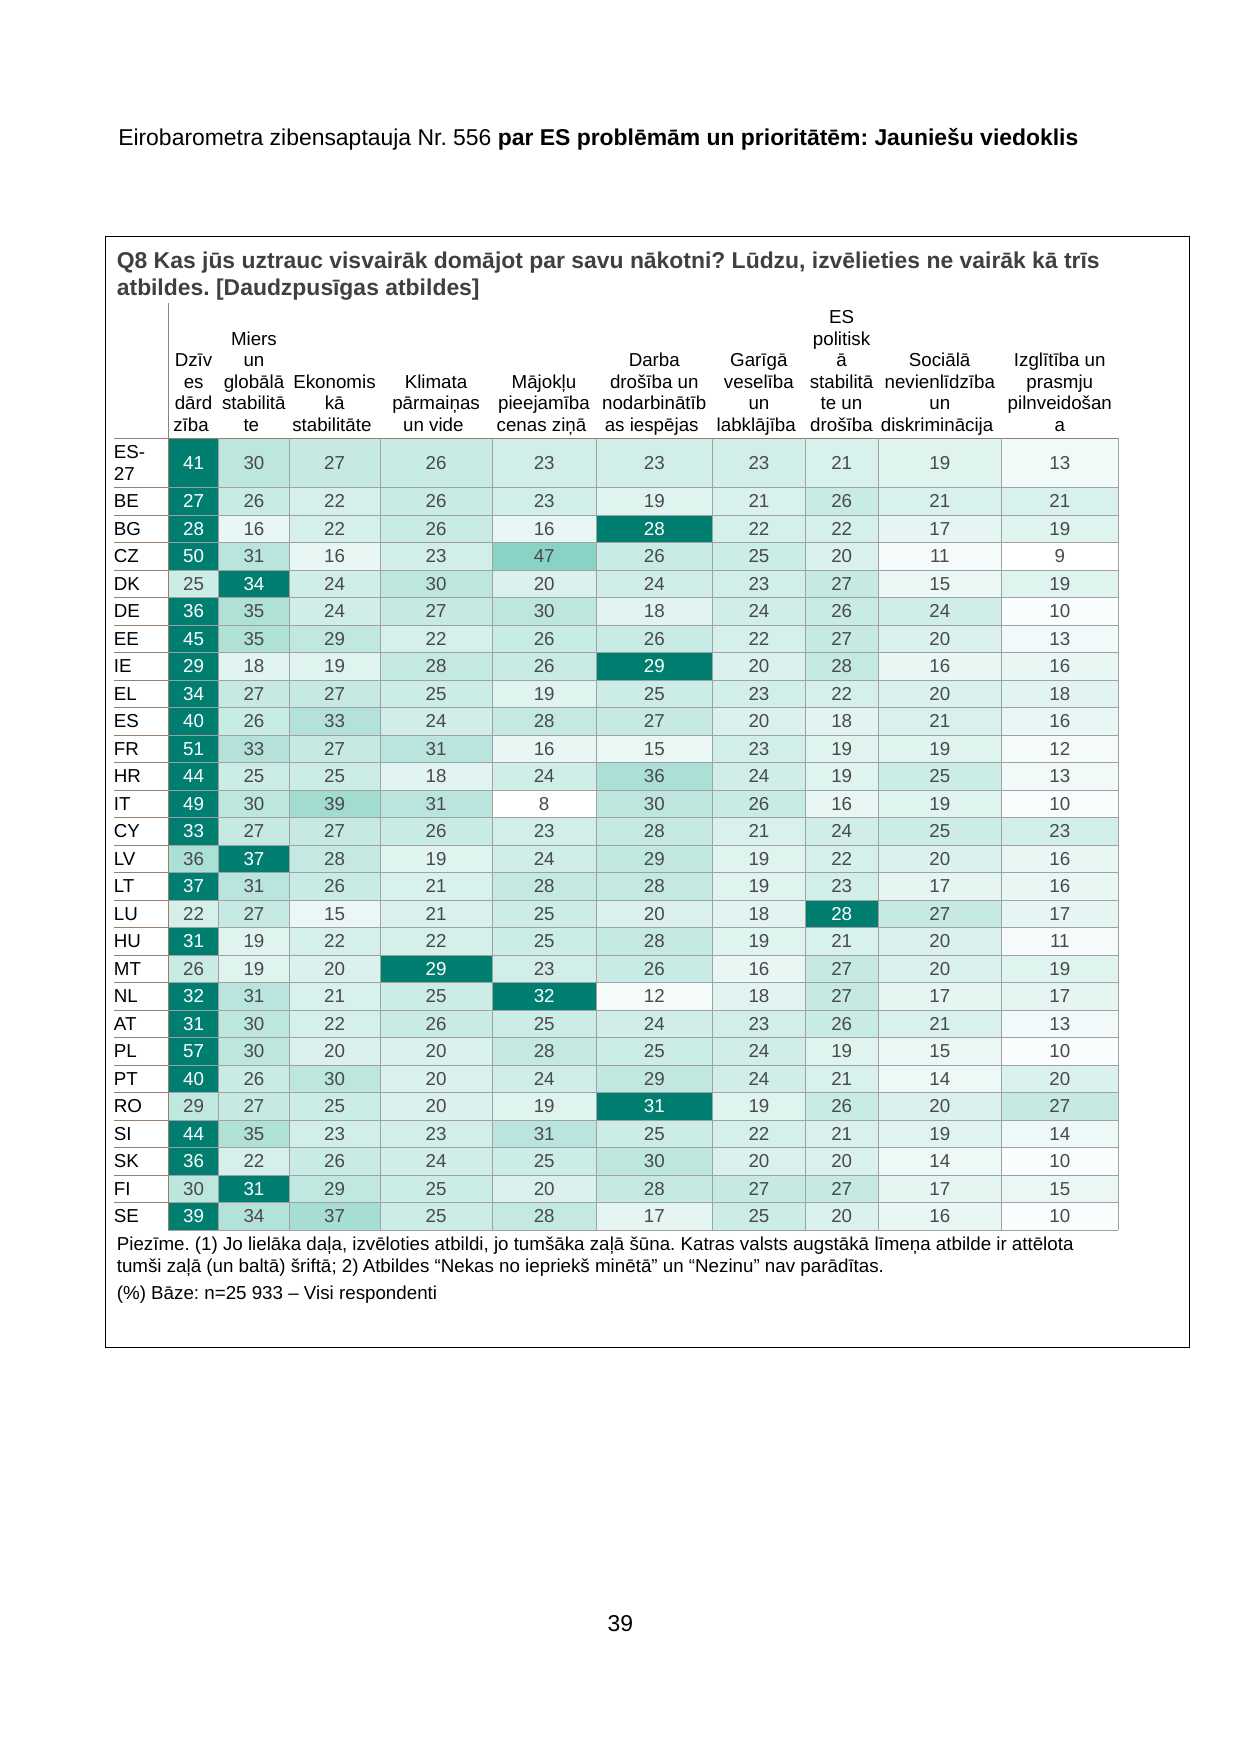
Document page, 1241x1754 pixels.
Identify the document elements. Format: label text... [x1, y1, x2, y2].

table_cell 21 [381, 901, 492, 927]
table_cell 22 [381, 626, 492, 652]
table_cell 17 [1002, 901, 1118, 927]
table_cell 27 [806, 983, 878, 1010]
table_cell EE [114, 626, 168, 652]
table_cell 25 [381, 1176, 492, 1202]
table_cell 22 [290, 488, 380, 515]
table_cell 12 [1002, 736, 1118, 762]
table_cell 8 [493, 791, 596, 817]
table_cell 29 [169, 653, 218, 680]
table_cell 39 [290, 791, 380, 817]
table_cell Dzīves dārdzība [169, 303, 218, 438]
table_cell 32 [169, 983, 218, 1010]
table_cell 26 [219, 708, 289, 735]
table_cell 27 [806, 1176, 878, 1202]
table_cell 21 [381, 873, 492, 900]
table_cell 29 [381, 956, 492, 982]
table_cell 31 [381, 791, 492, 817]
table_cell 30 [597, 791, 712, 817]
table_cell 26 [806, 598, 878, 625]
table_cell 26 [219, 488, 289, 515]
table_cell 26 [290, 1148, 380, 1175]
table_cell 22 [290, 516, 380, 542]
table_cell 19 [381, 846, 492, 872]
table_cell 15 [879, 1038, 1001, 1065]
table_cell 26 [290, 873, 380, 900]
table_cell 27 [806, 956, 878, 982]
table_cell 16 [879, 1203, 1001, 1230]
table_cell 20 [879, 928, 1001, 955]
table_cell Darba drošība un nodarbinātības iespējas [596, 303, 712, 438]
table_cell 20 [713, 708, 805, 735]
table_cell 19 [290, 653, 380, 680]
table_cell 21 [713, 488, 805, 515]
table_cell 23 [381, 543, 492, 570]
table_cell 20 [879, 626, 1001, 652]
table_cell 36 [597, 763, 712, 790]
table_cell 23 [493, 439, 596, 487]
table_cell 30 [169, 1176, 218, 1202]
table_cell Mājokļu pieejamība cenas ziņā [492, 303, 596, 438]
table_cell RO [114, 1093, 168, 1120]
table_cell 13 [1002, 1011, 1118, 1037]
table_cell 21 [1002, 488, 1118, 515]
table_cell 28 [493, 1203, 596, 1230]
table_cell 14 [1002, 1121, 1118, 1147]
table_cell 22 [381, 928, 492, 955]
table_cell 16 [1002, 873, 1118, 900]
table_cell 24 [713, 598, 805, 625]
table_cell 20 [1002, 1066, 1118, 1092]
table_cell 37 [219, 846, 289, 872]
table_cell 22 [806, 516, 878, 542]
table_cell 23 [1002, 818, 1118, 845]
table_cell 20 [381, 1038, 492, 1065]
table_cell FR [114, 736, 168, 762]
table_cell BG [114, 516, 168, 542]
table_cell NL [114, 983, 168, 1010]
table_cell 16 [493, 736, 596, 762]
table_cell 24 [713, 1066, 805, 1092]
table_cell 28 [493, 873, 596, 900]
table_cell 25 [713, 543, 805, 570]
table_cell 27 [290, 818, 380, 845]
table_cell 20 [806, 1148, 878, 1175]
table_cell 20 [806, 543, 878, 570]
table_cell 26 [169, 956, 218, 982]
table_cell 24 [493, 1066, 596, 1092]
table_cell 37 [169, 873, 218, 900]
table_cell 20 [597, 901, 712, 927]
table_cell 18 [381, 763, 492, 790]
table_cell 19 [806, 1038, 878, 1065]
table_cell 30 [219, 1038, 289, 1065]
table_cell 19 [713, 846, 805, 872]
table_cell 18 [219, 653, 289, 680]
table_cell 24 [381, 1148, 492, 1175]
table_cell 30 [597, 1148, 712, 1175]
table_cell 19 [219, 956, 289, 982]
table_cell 26 [597, 956, 712, 982]
table_cell 29 [597, 1066, 712, 1092]
table_cell 27 [219, 681, 289, 707]
table_cell 36 [169, 598, 218, 625]
table_cell 24 [493, 763, 596, 790]
table_cell 31 [169, 928, 218, 955]
table_cell 28 [806, 901, 878, 927]
table_cell 23 [493, 488, 596, 515]
table_cell 23 [597, 439, 712, 487]
table_cell 23 [713, 1011, 805, 1037]
table_header Q8 Kas jūs uztrauc visvairāk domājot par savu nākotni? Lūdzu, izvēlieties ne vairāk kā trīs atbildes. [Daudzpusīgas atbildes] [114, 245, 1118, 303]
table_cell 24 [597, 571, 712, 597]
table_cell CZ [114, 543, 168, 570]
table_cell 23 [713, 681, 805, 707]
table_cell 34 [169, 681, 218, 707]
table_cell 25 [219, 763, 289, 790]
table_cell 27 [290, 736, 380, 762]
table_cell 18 [806, 708, 878, 735]
table_cell DK [114, 571, 168, 597]
table_cell 19 [1002, 516, 1118, 542]
table_cell 22 [713, 626, 805, 652]
table_cell 15 [290, 901, 380, 927]
table_cell 26 [381, 818, 492, 845]
table_cell 19 [713, 873, 805, 900]
table_cell 28 [806, 653, 878, 680]
table_cell 27 [879, 901, 1001, 927]
table_cell PT [114, 1066, 168, 1092]
table_cell 41 [169, 439, 218, 487]
table_cell 18 [713, 901, 805, 927]
table_cell 37 [290, 1203, 380, 1230]
table_cell 20 [713, 1148, 805, 1175]
table_cell IE [114, 653, 168, 680]
table_cell 23 [713, 736, 805, 762]
table_cell 30 [381, 571, 492, 597]
table_cell MT [114, 956, 168, 982]
table_cell BE [114, 488, 168, 515]
table_cell 25 [290, 763, 380, 790]
table_cell 24 [597, 1011, 712, 1037]
table_cell 27 [381, 598, 492, 625]
table_cell SK [114, 1148, 168, 1175]
table_cell 15 [597, 736, 712, 762]
table_cell 24 [713, 1038, 805, 1065]
table_cell 24 [290, 598, 380, 625]
table_cell 19 [879, 736, 1001, 762]
table_cell 23 [493, 818, 596, 845]
table_cell 20 [879, 1093, 1001, 1120]
table_cell 30 [493, 598, 596, 625]
table_cell 21 [713, 818, 805, 845]
table_cell 49 [169, 791, 218, 817]
table_cell 29 [169, 1093, 218, 1120]
table_cell 15 [879, 571, 1001, 597]
table_cell 27 [290, 439, 380, 487]
table_cell 19 [713, 1093, 805, 1120]
table_cell 27 [219, 818, 289, 845]
table_cell 18 [1002, 681, 1118, 707]
table_cell 22 [290, 1011, 380, 1037]
table_cell 16 [713, 956, 805, 982]
table_cell 24 [713, 763, 805, 790]
table_cell 27 [1002, 1093, 1118, 1120]
table_cell 31 [597, 1093, 712, 1120]
table_cell 14 [879, 1066, 1001, 1092]
table_cell 19 [713, 928, 805, 955]
table_cell 22 [806, 846, 878, 872]
table_cell LU [114, 901, 168, 927]
table_cell 25 [879, 818, 1001, 845]
table_cell 19 [806, 763, 878, 790]
table_cell 23 [290, 1121, 380, 1147]
table_cell 26 [493, 626, 596, 652]
table_cell 26 [219, 1066, 289, 1092]
table_cell 27 [806, 626, 878, 652]
table_cell 31 [219, 1176, 289, 1202]
table_cell 25 [169, 571, 218, 597]
table_cell 19 [219, 928, 289, 955]
table_cell 25 [290, 1093, 380, 1120]
table_cell 16 [1002, 708, 1118, 735]
table_cell 45 [169, 626, 218, 652]
table_cell 20 [879, 956, 1001, 982]
table_cell 28 [493, 708, 596, 735]
table_cell ES-27 [114, 439, 168, 487]
table_cell 29 [290, 1176, 380, 1202]
table_cell 30 [219, 1011, 289, 1037]
table_cell 33 [290, 708, 380, 735]
table_cell 21 [806, 1066, 878, 1092]
table_cell 30 [219, 439, 289, 487]
table_cell Ekonomiskā stabilitāte [289, 303, 380, 438]
table_cell 19 [879, 791, 1001, 817]
table_cell 40 [169, 1066, 218, 1092]
table_cell 23 [713, 571, 805, 597]
table_cell Garīgā veselība un labklājība [712, 303, 805, 438]
table_cell 16 [1002, 846, 1118, 872]
table_cell 17 [597, 1203, 712, 1230]
table_cell 28 [290, 846, 380, 872]
table_cell 18 [597, 598, 712, 625]
table_cell Izglītība un prasmju pilnveidošana [1001, 303, 1118, 438]
table_cell 16 [879, 653, 1001, 680]
table_cell 27 [219, 901, 289, 927]
table_cell 22 [219, 1148, 289, 1175]
table_cell 25 [493, 928, 596, 955]
table_cell 25 [381, 681, 492, 707]
table_cell 13 [1002, 439, 1118, 487]
table_cell 23 [381, 1121, 492, 1147]
table_cell 23 [806, 873, 878, 900]
table_cell 20 [381, 1093, 492, 1120]
table_cell 31 [493, 1121, 596, 1147]
table_cell 36 [169, 1148, 218, 1175]
table_cell 27 [806, 571, 878, 597]
table_cell 25 [597, 1038, 712, 1065]
table_cell 16 [219, 516, 289, 542]
table_cell 22 [713, 516, 805, 542]
table_cell DE [114, 598, 168, 625]
table_cell 21 [806, 439, 878, 487]
table_cell 21 [879, 1011, 1001, 1037]
table_cell 12 [597, 983, 712, 1010]
table_cell 27 [713, 1176, 805, 1202]
table_cell 25 [713, 1203, 805, 1230]
table_cell 36 [169, 846, 218, 872]
table_cell 25 [493, 1148, 596, 1175]
table_cell 20 [493, 571, 596, 597]
table_cell 26 [381, 1011, 492, 1037]
table_cell 28 [597, 1176, 712, 1202]
table_cell 28 [493, 1038, 596, 1065]
table_cell 44 [169, 1121, 218, 1147]
table_cell 25 [381, 1203, 492, 1230]
table_cell 25 [879, 763, 1001, 790]
table_cell 39 [169, 1203, 218, 1230]
table_cell 29 [290, 626, 380, 652]
table_cell 25 [597, 681, 712, 707]
table_cell 28 [597, 928, 712, 955]
table_cell 26 [381, 439, 492, 487]
table_cell 20 [493, 1176, 596, 1202]
table_cell 28 [597, 516, 712, 542]
table_cell 10 [1002, 1203, 1118, 1230]
table_cell 25 [493, 1011, 596, 1037]
table_cell 25 [597, 1121, 712, 1147]
table_cell 30 [290, 1066, 380, 1092]
table_cell 44 [169, 763, 218, 790]
table_cell 33 [169, 818, 218, 845]
table_cell 50 [169, 543, 218, 570]
table_cell Piezīme. (1) Jo lielāka daļa, izvēloties atbildi, jo tumšāka zaļā šūna. Katras valsts augstākā līmeņa atbilde ir attēlota tumši zaļā (un baltā) šriftā; 2) Atbildes “Nekas no iepriekš minētā” un “Nezinu” nav parādītas. [114, 1230, 1118, 1279]
table_cell 22 [290, 928, 380, 955]
table_cell 35 [219, 626, 289, 652]
table_cell 13 [1002, 626, 1118, 652]
table_cell 35 [219, 598, 289, 625]
table_cell 19 [1002, 956, 1118, 982]
table_cell Sociālā nevienlīdzība un diskriminācija [878, 303, 1001, 438]
table_cell EL [114, 681, 168, 707]
table_cell 26 [713, 791, 805, 817]
table_cell 24 [290, 571, 380, 597]
table_cell 31 [219, 543, 289, 570]
table_cell 26 [806, 1093, 878, 1120]
table_cell 30 [219, 791, 289, 817]
table_cell 34 [219, 1203, 289, 1230]
table_cell 21 [879, 488, 1001, 515]
table_cell 10 [1002, 1038, 1118, 1065]
table_cell HU [114, 928, 168, 955]
table_cell 28 [597, 818, 712, 845]
table_cell ES [114, 708, 168, 735]
table_cell 24 [381, 708, 492, 735]
table_cell 33 [219, 736, 289, 762]
table_cell 17 [879, 983, 1001, 1010]
table_cell 9 [1002, 543, 1118, 570]
table_cell 19 [879, 1121, 1001, 1147]
table_cell 10 [1002, 1148, 1118, 1175]
table_cell 28 [169, 516, 218, 542]
table_cell 31 [169, 1011, 218, 1037]
table_cell SE [114, 1203, 168, 1230]
table_cell 26 [381, 516, 492, 542]
table_cell 20 [879, 846, 1001, 872]
table_cell 51 [169, 736, 218, 762]
table_cell 19 [493, 681, 596, 707]
table_cell LT [114, 873, 168, 900]
table_cell 24 [806, 818, 878, 845]
table_cell 16 [493, 516, 596, 542]
table_cell LV [114, 846, 168, 872]
table_cell 17 [879, 873, 1001, 900]
table_cell 31 [381, 736, 492, 762]
table_cell 19 [806, 736, 878, 762]
table_cell 22 [806, 681, 878, 707]
table_cell 31 [219, 983, 289, 1010]
table_cell IT [114, 791, 168, 817]
table_cell 16 [290, 543, 380, 570]
table_cell 22 [713, 1121, 805, 1147]
table_cell 57 [169, 1038, 218, 1065]
table_cell 21 [879, 708, 1001, 735]
table_cell 20 [879, 681, 1001, 707]
table_cell 20 [381, 1066, 492, 1092]
table_cell [114, 303, 168, 438]
table_cell 17 [879, 1176, 1001, 1202]
table_cell 27 [169, 488, 218, 515]
table_cell 40 [169, 708, 218, 735]
table_cell 26 [597, 626, 712, 652]
table_cell 31 [219, 873, 289, 900]
table_cell 27 [597, 708, 712, 735]
table_cell 21 [806, 928, 878, 955]
table_cell 19 [597, 488, 712, 515]
table_cell 16 [1002, 653, 1118, 680]
table_cell AT [114, 1011, 168, 1037]
table_cell 17 [1002, 983, 1118, 1010]
table_cell 21 [806, 1121, 878, 1147]
table_cell 27 [290, 681, 380, 707]
table_cell 20 [290, 1038, 380, 1065]
table_cell FI [114, 1176, 168, 1202]
table_cell SI [114, 1121, 168, 1147]
table_cell 32 [493, 983, 596, 1010]
table_cell 18 [713, 983, 805, 1010]
table_cell 24 [879, 598, 1001, 625]
table_cell 34 [219, 571, 289, 597]
table_cell 21 [290, 983, 380, 1010]
table_cell 11 [879, 543, 1001, 570]
table_cell CY [114, 818, 168, 845]
table_cell 23 [713, 439, 805, 487]
table_cell 35 [219, 1121, 289, 1147]
table_cell 26 [806, 1011, 878, 1037]
table_cell 26 [806, 488, 878, 515]
table_cell 15 [1002, 1176, 1118, 1202]
table_cell 19 [493, 1093, 596, 1120]
table_cell 28 [597, 873, 712, 900]
table_cell 16 [806, 791, 878, 817]
table_cell 20 [290, 956, 380, 982]
table_cell HR [114, 763, 168, 790]
table_cell 28 [381, 653, 492, 680]
table_cell 29 [597, 846, 712, 872]
table_cell Miers un globālā stabilitāte [219, 303, 289, 438]
table_cell 19 [1002, 571, 1118, 597]
table_cell 10 [1002, 598, 1118, 625]
table_cell (%) Bāze: n=25 933 – Visi respondenti [114, 1279, 1118, 1306]
table_cell 24 [493, 846, 596, 872]
table_cell PL [114, 1038, 168, 1065]
table_cell 20 [806, 1203, 878, 1230]
table_cell 19 [879, 439, 1001, 487]
table_cell 13 [1002, 763, 1118, 790]
table_cell 26 [597, 543, 712, 570]
table_cell 17 [879, 516, 1001, 542]
table_cell 20 [713, 653, 805, 680]
table_cell Klimata pārmaiņas un vide [380, 303, 492, 438]
table_cell ES politiskā stabilitāte un drošība [805, 303, 878, 438]
table_cell 29 [597, 653, 712, 680]
table_cell 26 [493, 653, 596, 680]
table_cell 11 [1002, 928, 1118, 955]
table_cell 25 [381, 983, 492, 1010]
table_cell 23 [493, 956, 596, 982]
table_cell 27 [219, 1093, 289, 1120]
table_cell 26 [381, 488, 492, 515]
table_cell 47 [493, 543, 596, 570]
table_cell 25 [493, 901, 596, 927]
table_cell 14 [879, 1148, 1001, 1175]
table_cell 22 [169, 901, 218, 927]
table_cell 10 [1002, 791, 1118, 817]
